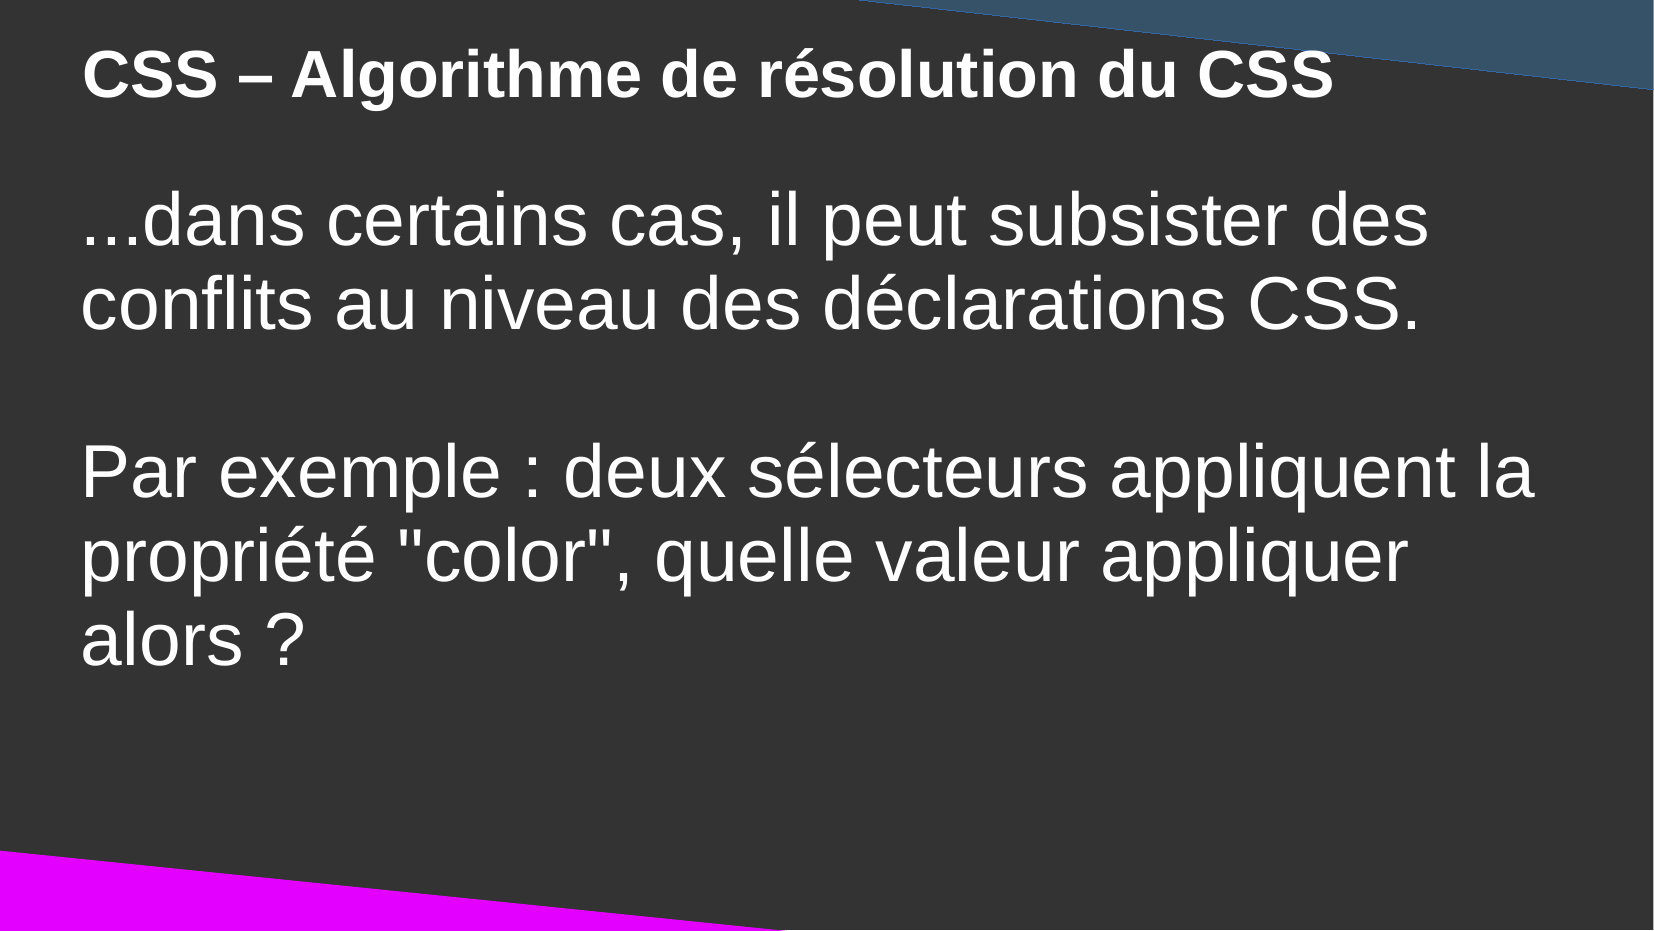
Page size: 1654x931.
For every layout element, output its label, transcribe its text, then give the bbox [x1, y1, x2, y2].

text_box [0, 850, 788, 931]
title CSS – Algorithme de résolution du CSS [82, 37, 1571, 114]
text_box [859, 0, 1654, 90]
list ...dans certains cas, il peut subsister des conflits au niveau des déclarations CSS. Par exemple : deux sélecteurs appliquent la propriété "color", quelle valeur appliquer alors ? [80, 177, 1605, 780]
